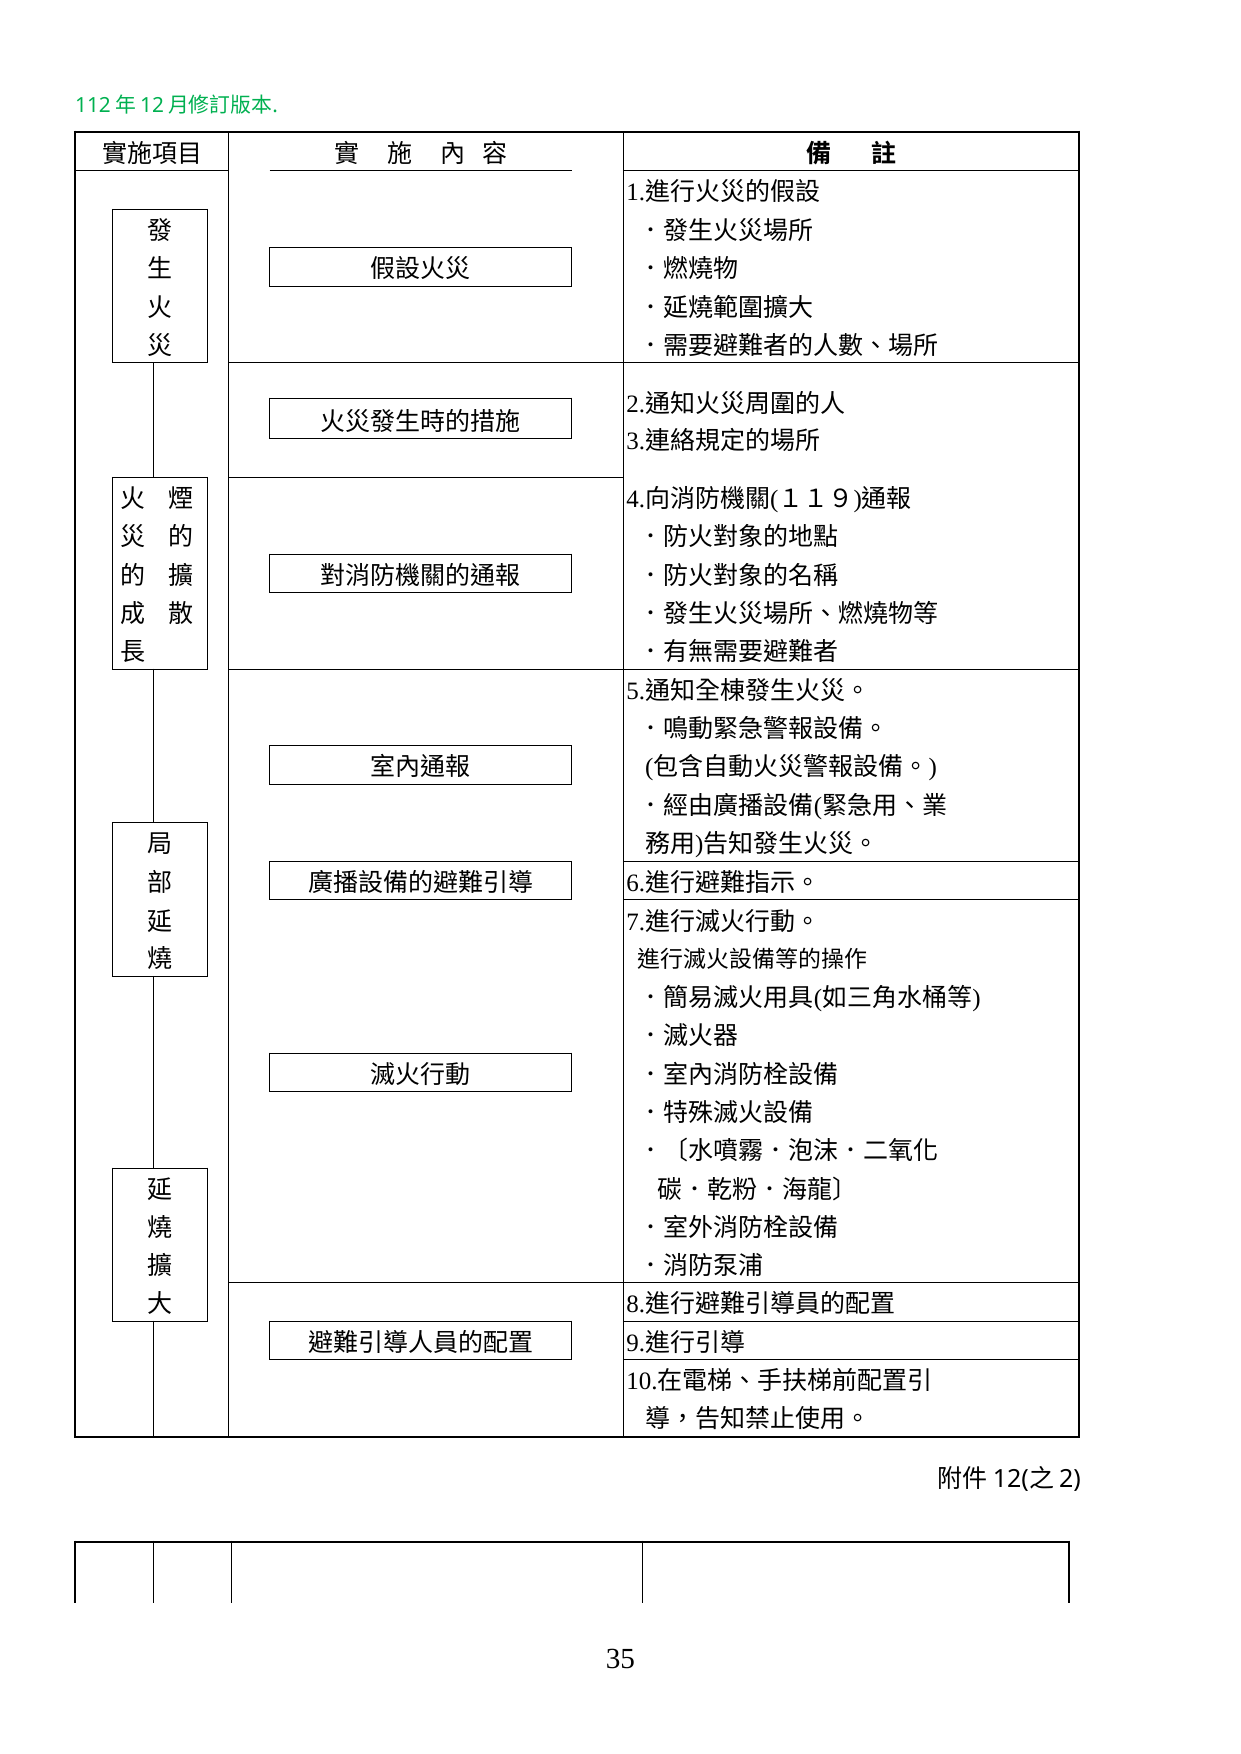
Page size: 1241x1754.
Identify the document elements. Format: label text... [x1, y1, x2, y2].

table_cell [208, 592, 228, 631]
table_cell [154, 1053, 207, 1091]
table_cell [270, 324, 572, 362]
table_cell [572, 554, 623, 592]
table_cell [112, 1091, 153, 1129]
table_cell [270, 1244, 572, 1282]
table_cell [154, 1091, 207, 1129]
table_cell [208, 324, 228, 362]
table_cell 假設火災 [270, 248, 571, 286]
table_cell [76, 1168, 112, 1206]
table_cell ．室內消防栓設備 [624, 1053, 1078, 1091]
table_cell [112, 1359, 153, 1398]
table_cell [229, 209, 269, 247]
table_cell [270, 209, 572, 247]
table_cell [229, 670, 269, 707]
table_cell [1069, 1438, 1079, 1451]
table_cell [229, 861, 269, 899]
table_cell ．簡易滅火用具(如三角水桶等) [624, 976, 1078, 1014]
table_cell 延 [113, 1169, 207, 1206]
table_cell [76, 1359, 112, 1398]
table_cell [270, 593, 572, 631]
table_cell [76, 1398, 112, 1436]
table_cell [229, 1091, 269, 1129]
table_cell [208, 1130, 228, 1167]
table_cell [270, 1130, 572, 1167]
table_cell [229, 938, 269, 976]
table_cell [1070, 1541, 1079, 1603]
table_cell [154, 977, 207, 1014]
table_cell [208, 1359, 228, 1398]
table_cell [572, 1359, 623, 1398]
table_cell [208, 938, 228, 976]
table_cell [270, 631, 572, 668]
table_cell [76, 784, 112, 822]
table_cell [208, 631, 228, 668]
table_cell [112, 1543, 153, 1603]
table_cell [270, 1283, 572, 1321]
table_cell [642, 1438, 1069, 1541]
table_cell [154, 670, 207, 707]
table_cell [154, 1438, 195, 1541]
table_cell ．發生火災場所、燃燒物等 [624, 592, 1078, 631]
table_cell ．鳴動緊急警報設備。 [624, 707, 1078, 745]
table_cell [208, 515, 228, 553]
table_cell [76, 976, 112, 1014]
table_cell [208, 209, 228, 247]
table_cell [572, 1244, 623, 1282]
table_cell ．燃燒物 [624, 247, 1078, 286]
table_cell 擴 [154, 554, 207, 592]
table_cell [76, 286, 112, 324]
table_cell [572, 784, 623, 822]
table_cell ．需要避難者的人數、場所 [624, 324, 1078, 362]
table_cell [229, 899, 269, 938]
table_cell [232, 1543, 269, 1603]
table_cell [76, 938, 112, 976]
table_cell [76, 1543, 112, 1603]
table_cell [112, 438, 153, 477]
table_cell [76, 362, 112, 438]
table_cell [112, 171, 154, 209]
table_cell [270, 900, 572, 938]
table_cell [270, 1360, 572, 1398]
table_cell ．發生火災場所 [624, 209, 1078, 247]
table_cell ．防火對象的名稱 [624, 554, 1078, 592]
table_cell [572, 707, 623, 745]
table_cell 部 [113, 861, 207, 899]
table_cell [76, 1244, 112, 1282]
table_cell [76, 438, 112, 477]
table_cell [572, 1206, 623, 1244]
table_cell 火 [113, 286, 207, 324]
table_cell [195, 1543, 231, 1603]
table_cell 9.進行引導 [624, 1322, 1078, 1359]
table_cell [572, 822, 623, 861]
table_cell [229, 592, 269, 631]
table_cell [572, 1130, 623, 1167]
table_cell [229, 1321, 269, 1359]
table_cell [229, 822, 269, 861]
table_cell 實 施 內 容 [270, 133, 572, 170]
table_cell 滅火行動 [270, 1054, 571, 1091]
table_cell 的 [154, 515, 207, 553]
table_cell [572, 1091, 623, 1129]
table_cell 碳．乾粉．海龍〕 [624, 1168, 1078, 1206]
table_cell [154, 1322, 207, 1359]
table_cell [229, 170, 269, 209]
table_cell [572, 1321, 623, 1359]
table_cell 局 [113, 823, 207, 861]
table_cell [270, 670, 572, 707]
table_cell [229, 247, 269, 286]
table_cell [572, 976, 623, 1014]
table_cell [76, 477, 112, 515]
table_cell [270, 515, 572, 553]
table_cell [270, 938, 572, 976]
table_cell [208, 976, 228, 1014]
table_cell [229, 398, 269, 438]
table_cell [229, 745, 269, 784]
table_cell [572, 324, 623, 362]
table_cell [112, 363, 153, 438]
table_cell [112, 670, 153, 707]
table_cell [154, 1543, 195, 1603]
table_cell [270, 363, 572, 397]
table_cell 6.進行避難指示。 [624, 862, 1078, 899]
table_cell [229, 1053, 269, 1091]
table_cell [154, 363, 207, 438]
table_cell [572, 438, 623, 477]
table_cell [229, 133, 269, 170]
table_cell ．室外消防栓設備 [624, 1206, 1078, 1244]
table_cell [572, 1053, 623, 1091]
table_cell [229, 1359, 269, 1398]
table_cell [154, 784, 207, 822]
table_cell [112, 1322, 153, 1359]
table_cell [76, 171, 112, 209]
table_cell 廣播設備的避難引導 [270, 862, 571, 899]
table_cell [154, 1359, 207, 1398]
table_cell 延 [113, 899, 207, 938]
table_cell [270, 785, 572, 822]
table_cell [572, 363, 623, 397]
table_cell [208, 1053, 228, 1091]
table_cell [572, 170, 623, 209]
table_cell [229, 1130, 269, 1167]
table_cell [572, 1168, 623, 1206]
table_cell [76, 861, 112, 899]
table_cell 避難引導人員的配置 [270, 1322, 571, 1359]
table_cell 務用)告知發生火災。 [624, 822, 1078, 861]
table_cell ．經由廣播設備(緊急用、業 [624, 784, 1078, 822]
table_cell [270, 171, 572, 209]
table_cell [112, 707, 153, 745]
table_cell [270, 1092, 572, 1129]
table_cell [112, 1053, 153, 1091]
table_cell [229, 707, 269, 745]
table_cell [270, 707, 572, 745]
table_cell [76, 631, 112, 668]
table_cell [208, 1206, 228, 1244]
table_cell [76, 707, 112, 745]
table_cell [605, 1543, 642, 1603]
table_cell 2.通知火災周圍的人 3.連絡規定的場所 [624, 363, 1078, 477]
table_cell [229, 1398, 269, 1436]
table_cell [76, 1014, 112, 1052]
table_cell 災 [113, 324, 207, 362]
table_cell [229, 438, 269, 477]
table_cell [208, 171, 228, 209]
table_cell [76, 247, 112, 286]
table_cell [76, 554, 112, 592]
table_cell ．消防泵浦 [624, 1244, 1078, 1282]
table_cell [76, 1321, 112, 1359]
table_cell [112, 1014, 153, 1052]
table_cell [208, 286, 228, 324]
table_cell 4.向消防機關(１１９)通報 [624, 477, 1078, 515]
table_cell [76, 745, 112, 784]
table_cell [270, 439, 572, 477]
table_cell [208, 554, 228, 592]
table_cell [76, 515, 112, 553]
table_cell [154, 171, 207, 209]
table_cell 散 [154, 592, 207, 631]
table_cell [208, 477, 228, 515]
table_cell 導，告知禁止使用。 [624, 1398, 1078, 1436]
table_cell 長 [113, 631, 154, 668]
table_cell 備 註 [624, 133, 1078, 170]
table_cell [112, 745, 153, 784]
table_cell [229, 324, 269, 362]
table_cell [229, 1283, 269, 1321]
table_cell [154, 631, 207, 668]
table_cell [270, 1168, 572, 1206]
table_cell [229, 363, 269, 397]
table_cell [605, 1438, 642, 1541]
table_cell ．滅火器 [624, 1014, 1078, 1052]
table_cell [643, 1543, 1068, 1603]
table_cell [154, 1014, 207, 1052]
table_cell 1.進行火災的假設 [624, 171, 1078, 209]
table_cell [572, 938, 623, 976]
table_cell [572, 515, 623, 553]
table_cell [229, 631, 269, 668]
table_cell [229, 1206, 269, 1244]
table_cell [232, 1438, 269, 1541]
table_cell [76, 1206, 112, 1244]
table_cell 發 [113, 210, 207, 247]
table_cell [76, 669, 112, 707]
table_cell [923, 1451, 1110, 1507]
table_cell [572, 209, 623, 247]
table_cell [270, 478, 572, 515]
table_cell [572, 247, 623, 286]
table_cell [154, 1130, 207, 1167]
table_cell [229, 478, 269, 515]
table_cell [112, 977, 153, 1014]
table_cell 成 [113, 592, 154, 631]
table_cell [572, 133, 623, 170]
table_cell [154, 707, 207, 745]
table_cell [1069, 1507, 1079, 1541]
table_cell [208, 861, 228, 899]
table_cell [112, 1130, 153, 1167]
table_cell [572, 1398, 623, 1436]
table_cell [270, 1014, 572, 1052]
table_cell 實施項目 [76, 133, 228, 170]
table_cell [270, 287, 572, 324]
table_cell [270, 1398, 572, 1436]
table_cell [112, 1398, 153, 1436]
table_cell [229, 1014, 269, 1052]
table_cell [229, 515, 269, 553]
table_cell [229, 976, 269, 1014]
table_cell [195, 1438, 232, 1541]
table_cell [270, 1543, 605, 1603]
table_cell [572, 398, 623, 438]
table_cell [112, 1438, 154, 1541]
table_cell 5.通知全棟發生火災。 [624, 670, 1078, 707]
table_cell [270, 822, 572, 861]
table_cell 燒 [113, 938, 207, 976]
table_cell 災 [113, 515, 154, 553]
table_cell [76, 1130, 112, 1167]
table_cell [208, 1244, 228, 1282]
table_cell [76, 1091, 112, 1129]
table_cell [270, 976, 572, 1014]
table_cell [229, 784, 269, 822]
table_cell [208, 247, 228, 286]
table_cell (包含自動火災警報設備。) [624, 745, 1078, 784]
table_cell [208, 1398, 228, 1436]
table_cell [229, 286, 269, 324]
table_cell [208, 1014, 228, 1052]
table_cell [572, 478, 623, 515]
table_cell [208, 1168, 228, 1206]
table_cell ．〔水噴霧．泡沫．二氧化 [624, 1130, 1078, 1167]
table_cell [572, 592, 623, 631]
table_cell [229, 1168, 269, 1206]
table_cell [572, 899, 623, 938]
table_cell 8.進行避難引導員的配置 [624, 1283, 1078, 1321]
table_cell [76, 1053, 112, 1091]
table_cell 進行滅火設備等的操作 [624, 938, 1078, 976]
table_cell [572, 1283, 623, 1321]
table_cell ．防火對象的地點 [624, 515, 1078, 553]
table_cell [208, 1091, 228, 1129]
table_cell [208, 707, 228, 745]
table_cell [208, 784, 228, 822]
table_cell 煙 [154, 478, 207, 515]
table_cell 燒 [113, 1206, 207, 1244]
table_cell [270, 1206, 572, 1244]
table_cell [270, 1438, 605, 1541]
table_cell ．有無需要避難者 [624, 631, 1078, 668]
table_cell 擴 [113, 1244, 207, 1282]
table_cell [76, 899, 112, 938]
table_cell [154, 438, 207, 477]
table_cell [208, 438, 228, 477]
table_cell [208, 669, 228, 707]
table_cell [75, 1438, 112, 1541]
table_cell [112, 784, 153, 822]
table_cell 室內通報 [270, 746, 571, 784]
table_cell [572, 745, 623, 784]
table_cell [208, 1282, 228, 1321]
table_cell [229, 554, 269, 592]
table_cell [572, 670, 623, 707]
table_cell 對消防機關的通報 [270, 555, 571, 592]
table_cell [208, 1321, 228, 1359]
table_cell [208, 899, 228, 938]
table_cell [76, 592, 112, 631]
table_cell 大 [113, 1282, 207, 1321]
table_cell [572, 631, 623, 668]
table_cell [76, 209, 112, 247]
table_cell [154, 1398, 207, 1436]
table_cell ．特殊滅火設備 [624, 1091, 1078, 1129]
table_cell [208, 362, 228, 438]
table_cell [572, 861, 623, 899]
table_cell [208, 745, 228, 784]
table_cell [76, 822, 112, 861]
table_cell [572, 286, 623, 324]
table_cell [76, 324, 112, 362]
table_cell [572, 1014, 623, 1052]
table_cell [229, 1244, 269, 1282]
table_cell [154, 745, 207, 784]
table_cell 火災發生時的措施 [270, 399, 571, 438]
table_cell 7.進行滅火行動。 [624, 900, 1078, 938]
table_cell 火 [113, 478, 154, 515]
table_cell 10.在電梯、手扶梯前配置引 [624, 1360, 1078, 1398]
table_cell ．延燒範圍擴大 [624, 286, 1078, 324]
table_cell 的 [113, 554, 154, 592]
table_cell 生 [113, 247, 207, 286]
table_cell [208, 822, 228, 861]
table_cell [76, 1282, 112, 1321]
